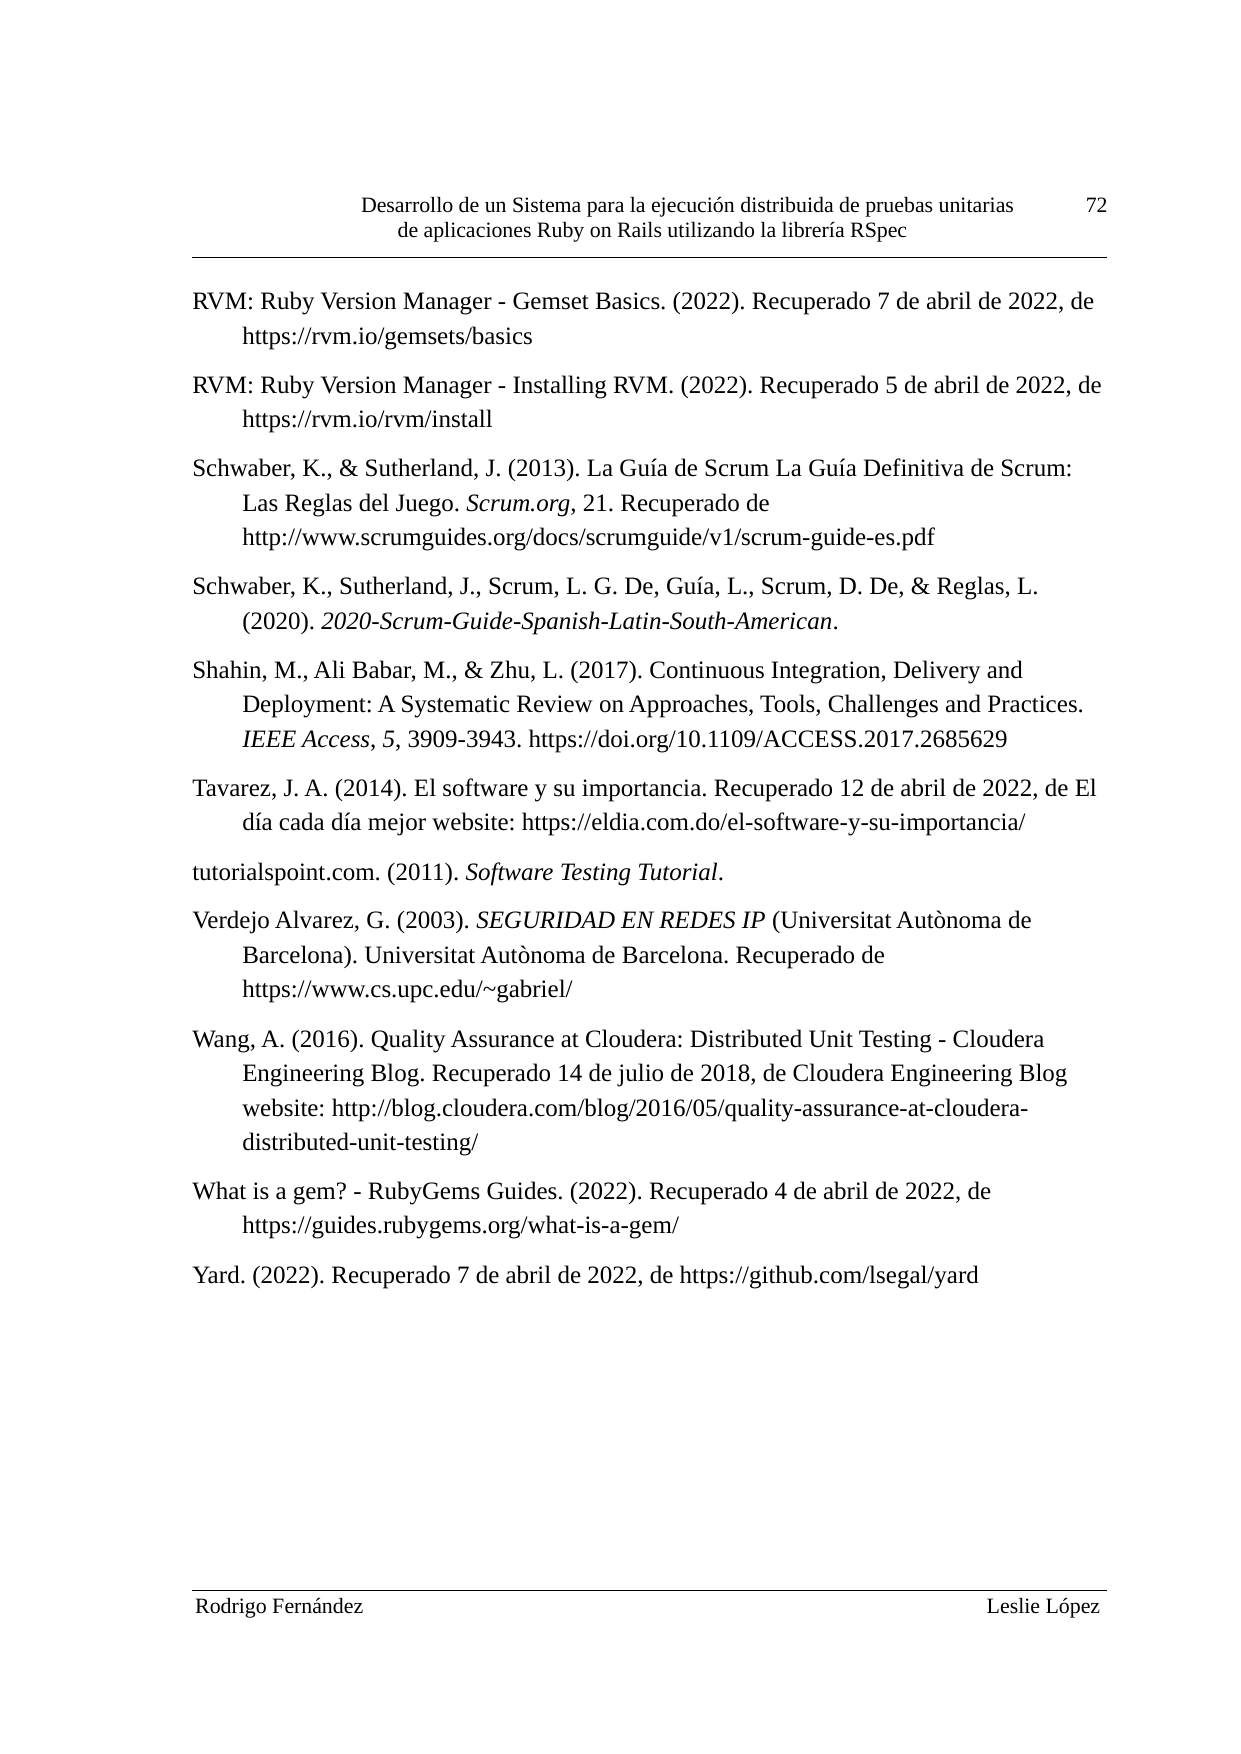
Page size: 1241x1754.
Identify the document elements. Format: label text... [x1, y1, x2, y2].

text Schwaber, K., & Sutherland, J. (2013). La Guía de Scrum La Guía Definitiva de Scrum: Las Reglas del Juego. Scrum.org, 21. Recuperado de http://www.scrumguides.org/docs/scrumguide/v1/scrum-guide-es.pdf [192, 453, 1107, 551]
text RVM: Ruby Version Manager - Installing RVM. (2022). Recuperado 5 de abril de 2022, de https://rvm.io/rvm/install [192, 370, 1107, 433]
text RVM: Ruby Version Manager - Gemset Basics. (2022). Recuperado 7 de abril de 2022, de https://rvm.io/gemsets/basics [192, 286, 1107, 349]
text tutorialspoint.com. (2011). Software Testing Tutorial. [192, 857, 1107, 885]
text Wang, A. (2016). Quality Assurance at Cloudera: Distributed Unit Testing - Cloudera Engineering Blog. Recuperado 14 de julio de 2018, de Cloudera Engineering Blog website: http://blog.cloudera.com/blog/2016/05/quality-assurance-at-cloudera-distributed-unit-testing/ [192, 1024, 1107, 1156]
text Tavarez, J. A. (2014). El software y su importancia. Recuperado 12 de abril de 2022, de El día cada día mejor website: https://eldia.com.do/el-software-y-su-importancia/ [192, 773, 1107, 836]
text Verdejo Alvarez, G. (2003). SEGURIDAD EN REDES IP (Universitat Autònoma de Barcelona). Universitat Autònoma de Barcelona. Recuperado de https://www.cs.upc.edu/~gabriel/ [192, 906, 1107, 1003]
text Shahin, M., Ali Babar, M., & Zhu, L. (2017). Continuous Integration, Delivery and Deployment: A Systematic Review on Approaches, Tools, Challenges and Practices. IEEE Access, 5, 3909-3943. https://doi.org/10.1109/ACCESS.2017.2685629 [192, 655, 1107, 753]
text Yard. (2022). Recuperado 7 de abril de 2022, de https://github.com/lsegal/yard [192, 1260, 1107, 1288]
text Schwaber, K., Sutherland, J., Scrum, L. G. De, Guía, L., Scrum, D. De, & Reglas, L. (2020). 2020-Scrum-Guide-Spanish-Latin-South-American. [192, 571, 1107, 635]
text What is a gem? - RubyGems Guides. (2022). Recuperado 4 de abril de 2022, de https://guides.rubygems.org/what-is-a-gem/ [192, 1176, 1107, 1239]
